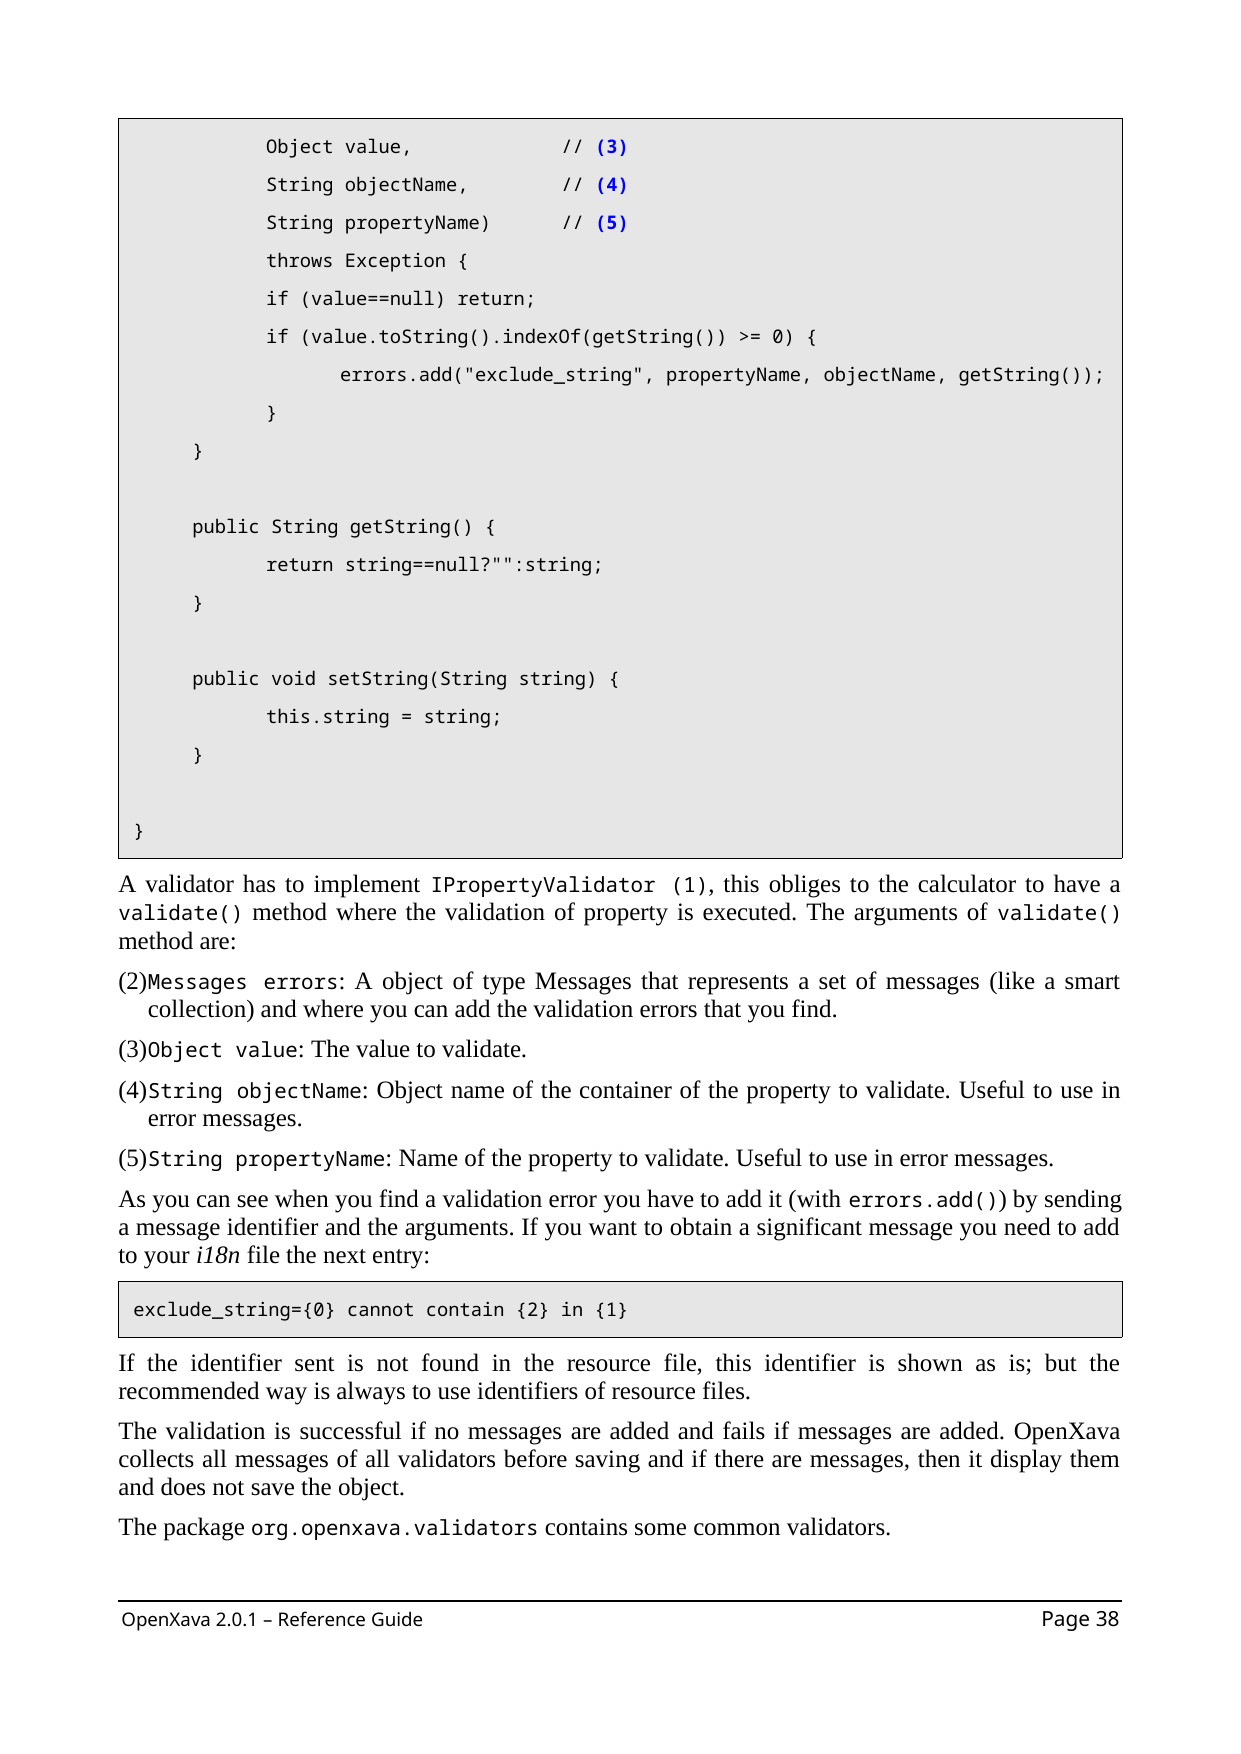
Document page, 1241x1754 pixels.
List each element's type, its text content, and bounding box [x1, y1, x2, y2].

text As you can see when you find a validation error you have to add it (with errors.add()) by sending a message identifier and the arguments. If you want to obtain a significant message you need to add to your i18n file the next entry: [118, 1185, 1122, 1269]
list Messages errors: A object of type Messages that represents a set of messages (like a smart collection) and where you can add the validation errors that you find. [118, 967, 1122, 1023]
text Object value, // (3) [119, 119, 1122, 156]
list String objectName: Object name of the container of the property to validate. Useful to use in error messages. [118, 1076, 1122, 1132]
text String objectName, // (4) [119, 156, 1122, 194]
text errors.add("exclude_string", propertyName, objectName, getString()); [119, 346, 1122, 384]
text public String getString() { [119, 498, 1122, 536]
text } [119, 726, 1122, 764]
text A validator has to implement IPropertyValidator (1), this obliges to the calculator to have a validate() method where the validation of property is executed. The arguments of validate() method are: [118, 870, 1122, 954]
text public void setString(String string) { [119, 650, 1122, 688]
list String propertyName: Name of the property to validate. Useful to use in error messages. [118, 1144, 1122, 1173]
text } [119, 574, 1122, 612]
text throws Exception { [119, 232, 1122, 270]
text } [119, 802, 1122, 858]
text } [119, 422, 1122, 460]
text if (value.toString().indexOf(getString()) >= 0) { [119, 308, 1122, 346]
text } [119, 384, 1122, 422]
text return string==null?"":string; [119, 536, 1122, 574]
text The validation is successful if no messages are added and fails if messages are added. OpenXava collects all messages of all validators before saving and if there are messages, then it display them and does not save the object. [118, 1417, 1122, 1500]
text this.string = string; [119, 688, 1122, 726]
text if (value==null) return; [119, 270, 1122, 308]
text If the identifier sent is not found in the resource file, this identifier is shown as is; but the recommended way is always to use identifiers of resource files. [118, 1349, 1122, 1405]
text String propertyName) // (5) [119, 194, 1122, 232]
text exclude_string={0} cannot contain {2} in {1} [119, 1282, 1122, 1337]
list Object value: The value to validate. [118, 1035, 1122, 1064]
text The package org.openxava.validators contains some common validators. [118, 1513, 1122, 1541]
